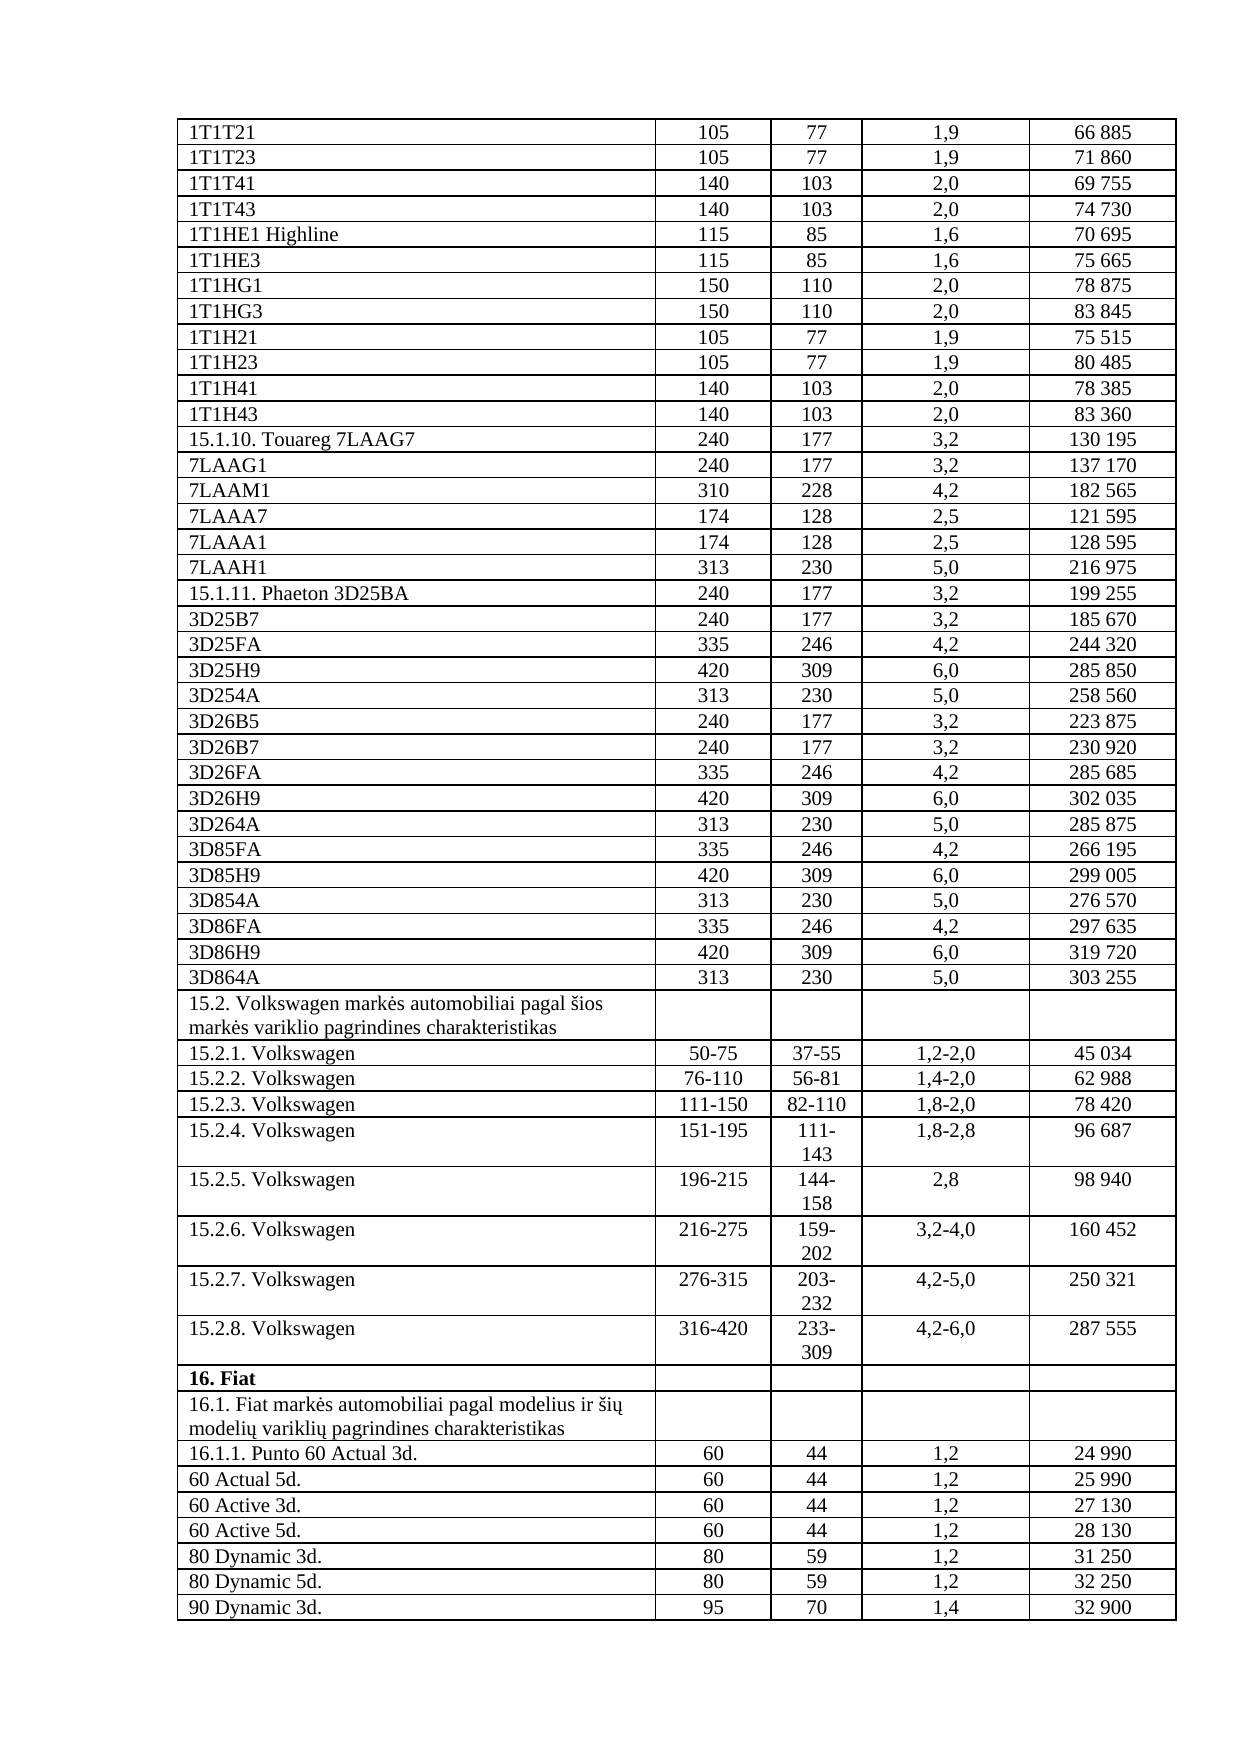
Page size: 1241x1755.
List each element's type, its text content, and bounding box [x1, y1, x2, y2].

table_cell 420 [656, 863, 770, 887]
table_cell 15.2.6. Volkswagen [178, 1217, 655, 1265]
table_cell [1177, 323, 1181, 349]
table_cell 3D254A [178, 683, 655, 707]
table_cell 160 452 [1030, 1217, 1175, 1265]
table_cell 246 [772, 837, 861, 861]
table_cell 1T1HE1 Highline [178, 222, 655, 246]
table_cell 420 [656, 786, 770, 810]
table_cell 7LAAH1 [178, 555, 655, 579]
table_cell 15.2.8. Volkswagen [178, 1316, 655, 1364]
table_cell [772, 991, 861, 1039]
table_cell 228 [772, 478, 861, 502]
table_cell 1,9 [863, 145, 1029, 169]
table_cell [1177, 451, 1181, 477]
table_cell 177 [772, 735, 861, 759]
table_cell 150 [656, 273, 770, 297]
table_cell 177 [772, 709, 861, 733]
table_cell 76-110 [656, 1066, 770, 1090]
table_cell 244 320 [1030, 632, 1175, 656]
table_cell 7LAAA1 [178, 530, 655, 554]
table_cell [1177, 733, 1181, 759]
table_cell 309 [772, 863, 861, 887]
table_cell 128 [772, 504, 861, 528]
table_cell 2,0 [863, 171, 1029, 195]
table_cell 246 [772, 914, 861, 938]
table_cell [1177, 528, 1181, 554]
table_cell [656, 991, 770, 1039]
table_cell 15.2.3. Volkswagen [178, 1092, 655, 1116]
table_cell 5,0 [863, 683, 1029, 707]
table_cell 3,2 [863, 581, 1029, 605]
table_cell 276-315 [656, 1267, 770, 1315]
table_cell 335 [656, 914, 770, 938]
table_cell 1T1H41 [178, 376, 655, 400]
table_cell 77 [772, 325, 861, 349]
table_cell [656, 1366, 770, 1390]
table_cell 310 [656, 478, 770, 502]
table_cell [1177, 1542, 1181, 1568]
table_cell 2,5 [863, 504, 1029, 528]
table_cell 80 [656, 1544, 770, 1568]
table_cell 1,9 [863, 120, 1029, 144]
table_cell [1030, 991, 1175, 1039]
table_cell 96 687 [1030, 1118, 1175, 1166]
table_cell 299 005 [1030, 863, 1175, 887]
table_cell 83 360 [1030, 402, 1175, 426]
table_cell 144-158 [772, 1167, 861, 1215]
table_cell [1177, 784, 1181, 810]
table_cell 1T1HG3 [178, 299, 655, 323]
table_cell 258 560 [1030, 683, 1175, 707]
table_cell 1,2 [863, 1518, 1029, 1542]
table_cell 2,0 [863, 402, 1029, 426]
table_cell 230 [772, 683, 861, 707]
table_cell 1,8-2,8 [863, 1118, 1029, 1166]
table_cell 75 515 [1030, 325, 1175, 349]
table_cell 75 665 [1030, 248, 1175, 272]
table_cell 1,8-2,0 [863, 1092, 1029, 1116]
table_cell [1177, 913, 1181, 938]
table_cell 3D26B5 [178, 709, 655, 733]
table_cell 3D26B7 [178, 735, 655, 759]
table_cell 1,2 [863, 1441, 1029, 1465]
table_cell 74 730 [1030, 197, 1175, 221]
table_cell 159-202 [772, 1217, 861, 1265]
table_cell 4,2-5,0 [863, 1267, 1029, 1315]
table_cell [1177, 1465, 1181, 1491]
table_cell 240 [656, 607, 770, 631]
table_cell 44 [772, 1493, 861, 1517]
table_cell 240 [656, 453, 770, 477]
table_cell [1177, 195, 1181, 221]
table_cell 44 [772, 1441, 861, 1465]
table_cell 4,2 [863, 632, 1029, 656]
table_cell 103 [772, 402, 861, 426]
table_cell 111-150 [656, 1092, 770, 1116]
table_cell 285 685 [1030, 760, 1175, 784]
table_cell 59 [772, 1570, 861, 1593]
table_cell 1,9 [863, 350, 1029, 374]
table_cell 80 Dynamic 5d. [178, 1570, 655, 1593]
table_cell 182 565 [1030, 478, 1175, 502]
table_cell 80 Dynamic 3d. [178, 1544, 655, 1568]
table_cell 319 720 [1030, 940, 1175, 964]
table_cell [1177, 759, 1181, 784]
table_cell 78 875 [1030, 273, 1175, 297]
table_cell 140 [656, 171, 770, 195]
table_cell 313 [656, 555, 770, 579]
table_cell 50-75 [656, 1041, 770, 1065]
table_cell [1177, 1594, 1181, 1619]
table_cell 62 988 [1030, 1066, 1175, 1090]
table_cell 15.2.2. Volkswagen [178, 1066, 655, 1090]
table_cell 1,4-2,0 [863, 1066, 1029, 1090]
table_cell 15.1.10. Touareg 7LAAG7 [178, 427, 655, 451]
table_cell [1177, 1166, 1181, 1215]
table_cell [1177, 426, 1181, 451]
table_cell 216-275 [656, 1217, 770, 1265]
table_cell 111-143 [772, 1118, 861, 1166]
table_cell 66 885 [1030, 120, 1175, 144]
table_cell 420 [656, 940, 770, 964]
table_cell 1,6 [863, 248, 1029, 272]
table_cell 1T1H23 [178, 350, 655, 374]
table_cell 15.2. Volkswagen markės automobiliai pagal šios markės variklio pagrindines charakteristikas [178, 991, 655, 1039]
table_cell [1177, 964, 1181, 989]
table_cell 2,0 [863, 299, 1029, 323]
table_cell 1,2 [863, 1493, 1029, 1517]
table_cell 115 [656, 222, 770, 246]
table_cell 6,0 [863, 786, 1029, 810]
table_cell 60 [656, 1493, 770, 1517]
table_cell [1177, 1517, 1181, 1542]
table_cell 130 195 [1030, 427, 1175, 451]
table_cell 1,2 [863, 1467, 1029, 1491]
table_cell [1177, 579, 1181, 605]
table_cell 77 [772, 145, 861, 169]
table_cell 309 [772, 940, 861, 964]
table_cell 7LAAG1 [178, 453, 655, 477]
table_cell 3D25FA [178, 632, 655, 656]
table_cell 309 [772, 658, 861, 682]
table_cell 15.1.11. Phaeton 3D25BA [178, 581, 655, 605]
table_cell 316-420 [656, 1316, 770, 1364]
table_cell 32 900 [1030, 1595, 1175, 1619]
table_cell 309 [772, 786, 861, 810]
table_cell 177 [772, 581, 861, 605]
table_cell [1177, 349, 1181, 374]
table_cell 16.1. Fiat markės automobiliai pagal modelius ir šių modelių variklių pagrindines charakteristikas [178, 1392, 655, 1440]
table_cell [1177, 221, 1181, 246]
table_cell [1177, 708, 1181, 733]
table_cell 103 [772, 197, 861, 221]
table_cell 32 250 [1030, 1570, 1175, 1593]
table_cell 246 [772, 632, 861, 656]
table_cell 115 [656, 248, 770, 272]
table_cell 1,2 [863, 1570, 1029, 1593]
table_cell [1177, 272, 1181, 297]
table_cell [1177, 246, 1181, 272]
table_cell 3,2 [863, 427, 1029, 451]
table_cell 7LAAM1 [178, 478, 655, 502]
table_cell 1T1T41 [178, 171, 655, 195]
table_cell [1177, 938, 1181, 964]
table_cell 2,0 [863, 273, 1029, 297]
table_cell 3D85FA [178, 837, 655, 861]
table_cell 83 845 [1030, 299, 1175, 323]
table_cell [1177, 1390, 1181, 1440]
table_cell 16.1.1. Punto 60 Actual 3d. [178, 1441, 655, 1465]
table_cell 177 [772, 427, 861, 451]
table_cell 3D86FA [178, 914, 655, 938]
table_cell 16. Fiat [178, 1366, 655, 1390]
table_cell 177 [772, 607, 861, 631]
table_cell 302 035 [1030, 786, 1175, 810]
table_cell 313 [656, 965, 770, 989]
table_cell 335 [656, 632, 770, 656]
table_cell 78 420 [1030, 1092, 1175, 1116]
table_cell 95 [656, 1595, 770, 1619]
table_cell 98 940 [1030, 1167, 1175, 1215]
table_cell 3D85H9 [178, 863, 655, 887]
table_cell 85 [772, 248, 861, 272]
table_cell 110 [772, 299, 861, 323]
table_cell 28 130 [1030, 1518, 1175, 1542]
table_cell 335 [656, 760, 770, 784]
table_cell [1177, 1215, 1181, 1265]
table_cell 2,0 [863, 197, 1029, 221]
table_cell 1,4 [863, 1595, 1029, 1619]
table_cell 140 [656, 402, 770, 426]
table_cell 59 [772, 1544, 861, 1568]
table_cell 3D854A [178, 888, 655, 912]
table_cell 5,0 [863, 812, 1029, 836]
table_cell [1177, 1039, 1181, 1065]
table_cell 3,2-4,0 [863, 1217, 1029, 1265]
table_cell 1T1T21 [178, 120, 655, 144]
table_cell 4,2 [863, 837, 1029, 861]
table_cell 128 [772, 530, 861, 554]
table_cell 15.2.5. Volkswagen [178, 1167, 655, 1215]
table_cell 6,0 [863, 863, 1029, 887]
table_cell 230 [772, 965, 861, 989]
table_cell 60 Active 3d. [178, 1493, 655, 1517]
table_cell 313 [656, 683, 770, 707]
table_cell [1177, 631, 1181, 656]
table_cell [1177, 1065, 1181, 1090]
table_cell 71 860 [1030, 145, 1175, 169]
table_cell 196-215 [656, 1167, 770, 1215]
table_cell 313 [656, 888, 770, 912]
table_cell 27 130 [1030, 1493, 1175, 1517]
table_cell 3D264A [178, 812, 655, 836]
table_cell 103 [772, 376, 861, 400]
table_cell 82-110 [772, 1092, 861, 1116]
table_cell 313 [656, 812, 770, 836]
table_cell 3D86H9 [178, 940, 655, 964]
table_cell 240 [656, 735, 770, 759]
table_cell 103 [772, 171, 861, 195]
table_cell 4,2 [863, 760, 1029, 784]
table_cell [1177, 1315, 1181, 1364]
table_cell 1T1T23 [178, 145, 655, 169]
table_cell 1T1HE3 [178, 248, 655, 272]
table_cell [1177, 1265, 1181, 1315]
table_cell 240 [656, 427, 770, 451]
table_cell 128 595 [1030, 530, 1175, 554]
table_cell 177 [772, 453, 861, 477]
table_cell [1177, 374, 1181, 400]
table_cell 5,0 [863, 555, 1029, 579]
table_cell [1177, 477, 1181, 502]
table_cell 1,2-2,0 [863, 1041, 1029, 1065]
table_cell 5,0 [863, 965, 1029, 989]
table_cell 5,0 [863, 888, 1029, 912]
table_cell 199 255 [1030, 581, 1175, 605]
table_cell [772, 1366, 861, 1390]
table_cell 80 485 [1030, 350, 1175, 374]
table_cell 4,2 [863, 478, 1029, 502]
table_cell 2,0 [863, 376, 1029, 400]
table_cell 230 [772, 888, 861, 912]
table_cell 151-195 [656, 1118, 770, 1166]
table_cell 6,0 [863, 658, 1029, 682]
table_cell 3,2 [863, 709, 1029, 733]
table_cell 15.2.1. Volkswagen [178, 1041, 655, 1065]
table_cell 250 321 [1030, 1267, 1175, 1315]
table_cell 1T1T43 [178, 197, 655, 221]
table_cell 105 [656, 350, 770, 374]
table_cell 15.2.7. Volkswagen [178, 1267, 655, 1315]
table_cell 44 [772, 1518, 861, 1542]
table_cell 4,2 [863, 914, 1029, 938]
table_cell [1030, 1366, 1175, 1390]
table_cell [1177, 298, 1181, 323]
table_cell [863, 991, 1029, 1039]
table_cell 285 875 [1030, 812, 1175, 836]
table_cell [1177, 554, 1181, 579]
table_cell 246 [772, 760, 861, 784]
table_cell 60 Active 5d. [178, 1518, 655, 1542]
table_cell 3,2 [863, 607, 1029, 631]
table_cell 203-232 [772, 1267, 861, 1315]
table_cell 3D26H9 [178, 786, 655, 810]
table_cell 216 975 [1030, 555, 1175, 579]
table_cell 121 595 [1030, 504, 1175, 528]
table_cell [1177, 810, 1181, 836]
table_cell 56-81 [772, 1066, 861, 1090]
table_cell 2,8 [863, 1167, 1029, 1215]
table_cell [1030, 1392, 1175, 1440]
table_cell 185 670 [1030, 607, 1175, 631]
table_cell [1177, 1116, 1181, 1166]
table_cell 105 [656, 325, 770, 349]
table_cell 69 755 [1030, 171, 1175, 195]
table_cell 7LAAA7 [178, 504, 655, 528]
table_cell 240 [656, 581, 770, 605]
table_cell 3D25H9 [178, 658, 655, 682]
table_cell 1T1H43 [178, 402, 655, 426]
table_cell 303 255 [1030, 965, 1175, 989]
table_cell 60 [656, 1467, 770, 1491]
table_cell 287 555 [1030, 1316, 1175, 1364]
table_cell [1177, 118, 1181, 144]
table_cell 335 [656, 837, 770, 861]
table_cell [1177, 989, 1181, 1039]
table_cell 110 [772, 273, 861, 297]
table_cell [656, 1392, 770, 1440]
table_cell 285 850 [1030, 658, 1175, 682]
table_cell 90 Dynamic 3d. [178, 1595, 655, 1619]
table_cell 1T1HG1 [178, 273, 655, 297]
table_cell 174 [656, 530, 770, 554]
table_cell 240 [656, 709, 770, 733]
table_cell [1177, 1090, 1181, 1116]
table_cell 230 [772, 812, 861, 836]
table_cell [1177, 861, 1181, 887]
table_cell 230 [772, 555, 861, 579]
table_cell [1177, 656, 1181, 682]
table_cell 37-55 [772, 1041, 861, 1065]
table_cell 45 034 [1030, 1041, 1175, 1065]
table_cell 140 [656, 197, 770, 221]
table_cell 266 195 [1030, 837, 1175, 861]
table_cell 1,6 [863, 222, 1029, 246]
table_cell [772, 1392, 861, 1440]
table_cell 150 [656, 299, 770, 323]
table_cell [1177, 1364, 1181, 1390]
table_cell 105 [656, 145, 770, 169]
table_cell [863, 1366, 1029, 1390]
table_cell 3,2 [863, 453, 1029, 477]
table_cell 70 [772, 1595, 861, 1619]
table_cell 105 [656, 120, 770, 144]
table_cell 3D864A [178, 965, 655, 989]
table_cell 3D26FA [178, 760, 655, 784]
table_cell 24 990 [1030, 1441, 1175, 1465]
table_cell 44 [772, 1467, 861, 1491]
table_cell 3,2 [863, 735, 1029, 759]
table_cell 297 635 [1030, 914, 1175, 938]
table_cell 420 [656, 658, 770, 682]
table_cell 174 [656, 504, 770, 528]
table_cell 77 [772, 350, 861, 374]
table_cell [1177, 682, 1181, 707]
table_cell 80 [656, 1570, 770, 1593]
table_cell 60 [656, 1441, 770, 1465]
table_cell 276 570 [1030, 888, 1175, 912]
table_cell [1177, 169, 1181, 195]
table_cell 1,2 [863, 1544, 1029, 1568]
table_cell 230 920 [1030, 735, 1175, 759]
table_cell 25 990 [1030, 1467, 1175, 1491]
table_cell 3D25B7 [178, 607, 655, 631]
table_cell 233-309 [772, 1316, 861, 1364]
table_cell 77 [772, 120, 861, 144]
table_cell 70 695 [1030, 222, 1175, 246]
table_cell 223 875 [1030, 709, 1175, 733]
table_cell 1,9 [863, 325, 1029, 349]
table_cell 60 [656, 1518, 770, 1542]
table_cell [1177, 605, 1181, 631]
table_cell 85 [772, 222, 861, 246]
table_cell 15.2.4. Volkswagen [178, 1118, 655, 1166]
table_cell [1177, 144, 1181, 169]
table_cell 6,0 [863, 940, 1029, 964]
table_cell 1T1H21 [178, 325, 655, 349]
table_cell [1177, 887, 1181, 912]
table_cell [1177, 1568, 1181, 1593]
table_cell [863, 1392, 1029, 1440]
table_cell 137 170 [1030, 453, 1175, 477]
table_cell 60 Actual 5d. [178, 1467, 655, 1491]
table_cell [1177, 1491, 1181, 1517]
table_cell [1177, 503, 1181, 528]
table_cell 2,5 [863, 530, 1029, 554]
table_cell 4,2-6,0 [863, 1316, 1029, 1364]
table_cell 78 385 [1030, 376, 1175, 400]
table_cell 31 250 [1030, 1544, 1175, 1568]
table_cell [1177, 1440, 1181, 1465]
table_cell [1177, 836, 1181, 861]
table_cell 140 [656, 376, 770, 400]
table_cell [1177, 400, 1181, 426]
